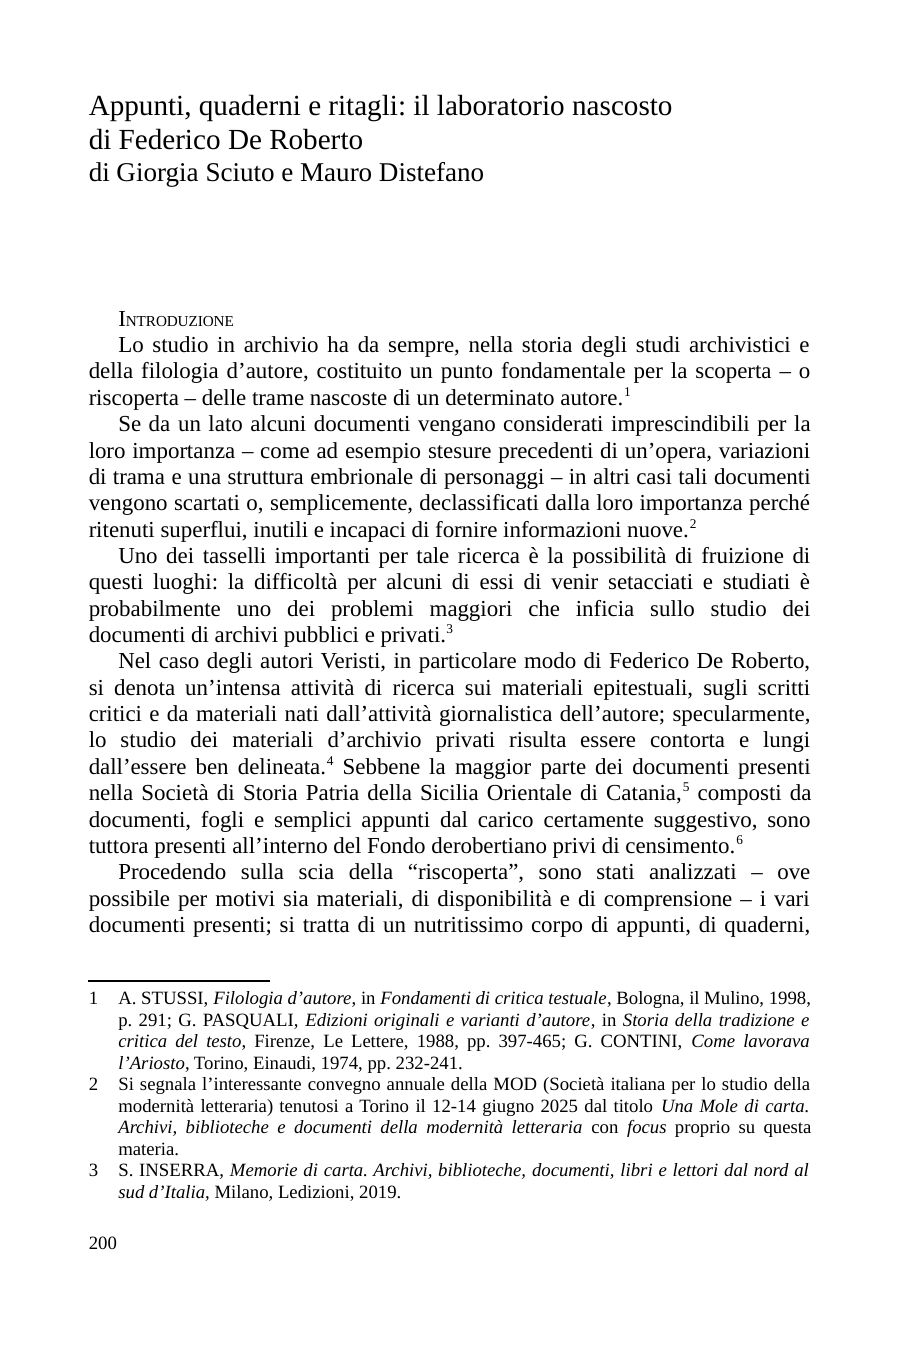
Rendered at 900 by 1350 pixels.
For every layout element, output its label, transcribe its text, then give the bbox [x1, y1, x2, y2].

text Procedendo sulla scia della “riscoperta”, sono stati analizzati – ove possibile per motivi sia materiali, di disponibilità e di comprensione – i vari documenti presenti; si tratta di un nutritissimo corpo di appunti, di quaderni, [88, 858, 811, 937]
text Nel caso degli autori Veristi, in particolare modo di Federico De Roberto, si denota un’intensa attività di ricerca sui materiali epitestuali, sugli scritti critici e da materiali nati dall’attività giornalistica dell’autore; specularmente, lo studio dei materiali d’archivio privati risulta essere contorta e lungi dall’essere ben delineata. Sebbene la maggior parte dei documenti presenti nella Società di Storia Patria della Sicilia Orientale di Catania, composti da documenti, fogli e semplici appunti dal carico certamente suggestivo, sono tuttora presenti all’interno del Fondo derobertiano privi di censimento. [88, 647, 811, 858]
text Introduzione [88, 305, 811, 331]
text Se da un lato alcuni documenti vengano considerati imprescindibili per la loro importanza – come ad esempio stesure precedenti di un’opera, variazioni di trama e una struttura embrionale di personaggi – in altri casi tali documenti vengono scartati o, semplicemente, declassificati dalla loro importanza perché ritenuti superflui, inutili e incapaci di fornire informazioni nuove. [88, 410, 811, 542]
subtitle Appunti, quaderni e ritagli: il laboratorio nascosto di Federico De Roberto di Giorgia Sciuto e Mauro Distefano [88, 88, 811, 187]
text A. STUSSI, Filologia d’autore, in Fondamenti di critica testuale, Bologna, il Mulino, 1998, p. 291; G. PASQUALI, Edizioni originali e varianti d’autore, in Storia della tradizione e critica del testo, Firenze, Le Lettere, 1988, pp. 397-465; G. CONTINI, Come lavorava l’Ariosto, Torino, Einaudi, 1974, pp. 232-241. [88, 987, 811, 1073]
text S. INSERRA, Memorie di carta. Archivi, biblioteche, documenti, libri e lettori dal nord al sud d’Italia, Milano, Ledizioni, 2019. [88, 1159, 811, 1202]
text Lo studio in archivio ha da sempre, nella storia degli studi archivistici e della filologia d’autore, costituito un punto fondamentale per la scoperta – o riscoperta – delle trame nascoste di un determinato autore. [88, 331, 811, 410]
text Si segnala l’interessante convegno annuale della MOD (Società italiana per lo studio della modernità letteraria) tenutosi a Torino il 12-14 giugno 2025 dal titolo Una Mole di carta. Archivi, biblioteche e documenti della modernità letteraria con focus proprio su questa materia. [88, 1073, 811, 1159]
text Uno dei tasselli importanti per tale ricerca è la possibilità di fruizione di questi luoghi: la difficoltà per alcuni di essi di venir setacciati e studiati è probabilmente uno dei problemi maggiori che inficia sullo studio dei documenti di archivi pubblici e privati. [88, 542, 811, 647]
